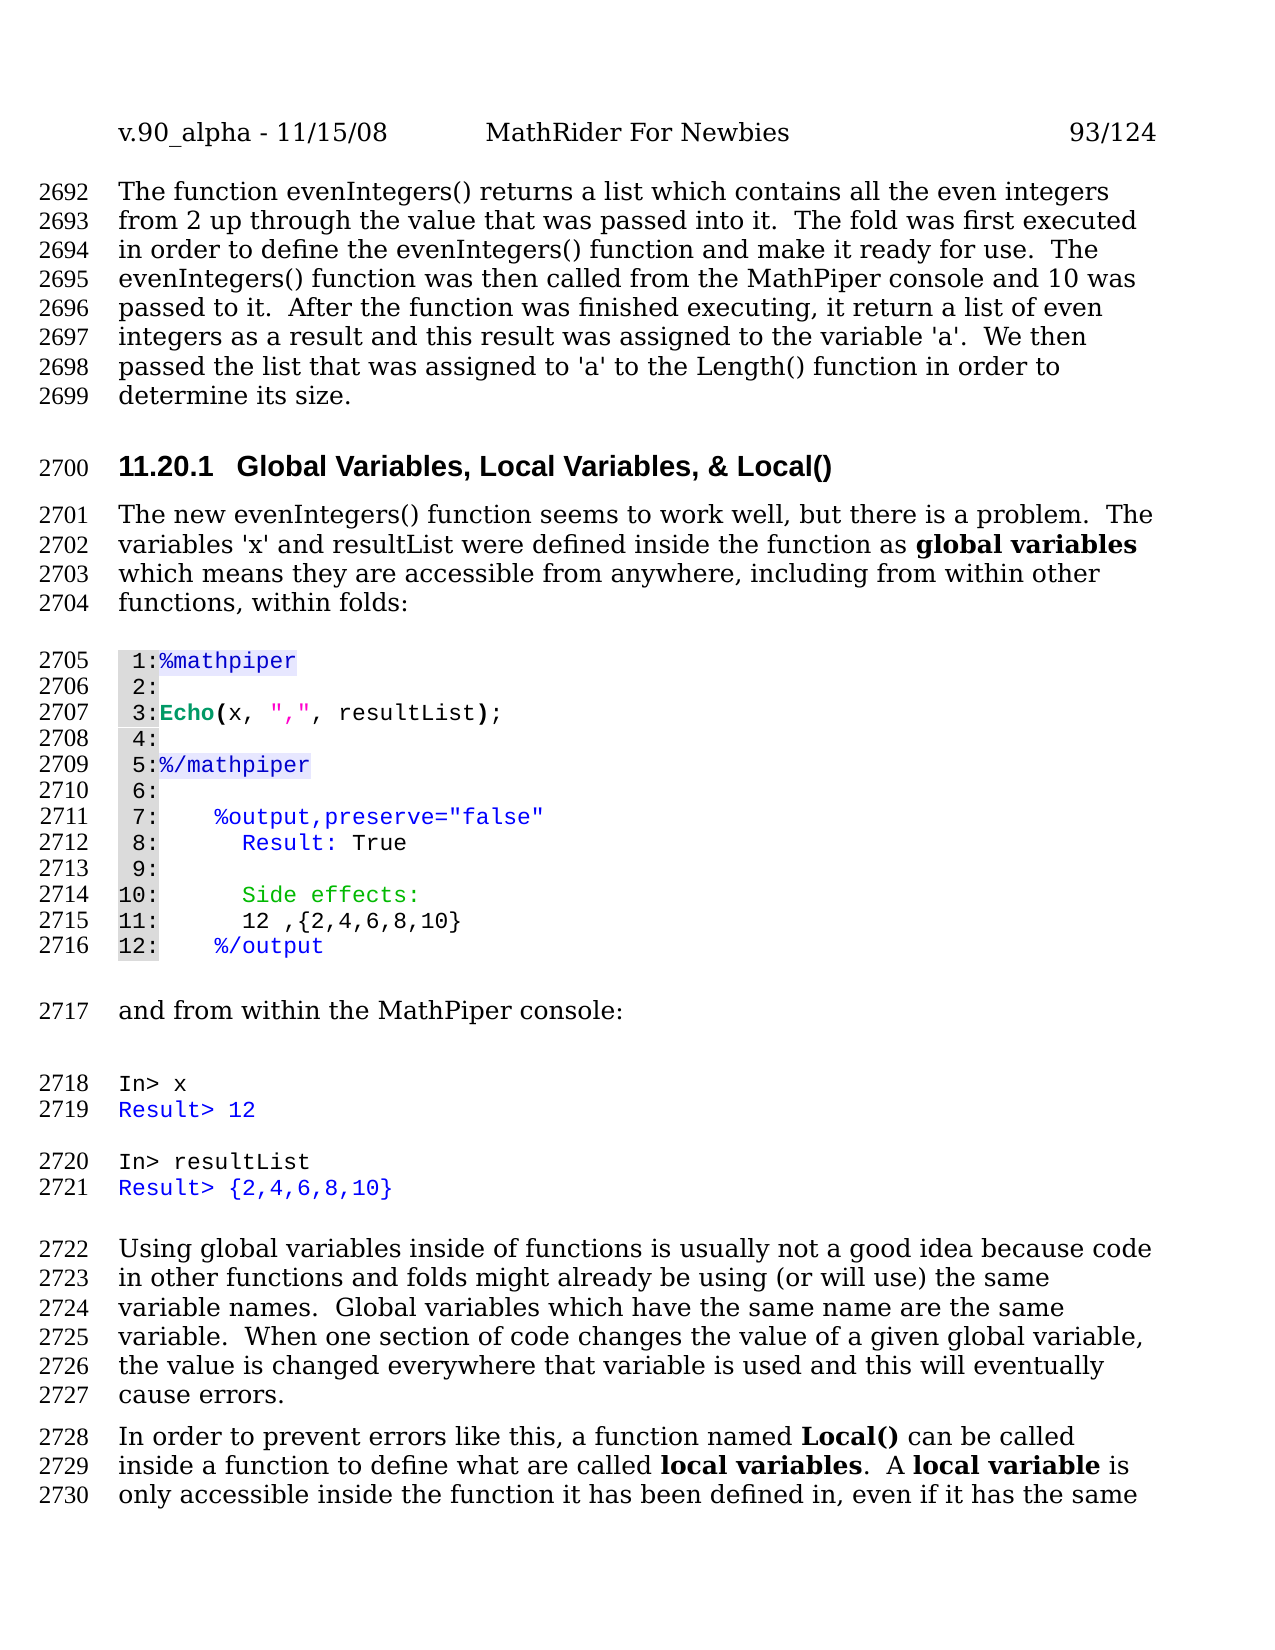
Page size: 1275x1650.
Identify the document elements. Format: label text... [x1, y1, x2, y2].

text 2: [118, 676, 1157, 701]
subtitle Global Variables, Local Variables, & Local() [118, 449, 1157, 483]
text 3:Echo(x, ",", resultList); [118, 701, 1157, 727]
text In> x [118, 1073, 1157, 1099]
text The new evenIntegers() function seems to work well, but there is a problem. The variables 'x' and resultList were defined inside the function as global variables which means they are accessible from anywhere, including from within other functions, within folds: [118, 501, 1157, 618]
text 7: %output,preserve="false" [118, 805, 1157, 831]
text 4: [118, 727, 1157, 753]
text 12: %/output [118, 935, 1157, 961]
text In order to prevent errors like this, a function named Local() can be called inside a function to define what are called local variables. A local variable is only accessible inside the function it has been defined in, even if it has the same [118, 1422, 1157, 1509]
text 8: Result: True [118, 831, 1157, 857]
text and from within the MathPiper console: [118, 996, 1157, 1026]
text 9: [118, 857, 1157, 883]
text 5:%/mathpiper [118, 753, 1157, 779]
text 10: Side effects: [118, 883, 1157, 909]
text 11: 12 ,{2,4,6,8,10} [118, 909, 1157, 935]
text The function evenIntegers() returns a list which contains all the even integers from 2 up through the value that was passed into it. The fold was first executed in order to define the evenIntegers() function and make it ready for use. The evenIntegers() function was then called from the MathPiper console and 10 was passed to it. After the function was finished executing, it return a list of even integers as a result and this result was assigned to the variable 'a'. We then passed the list that was assigned to 'a' to the Length() function in order to determine its size. [118, 177, 1157, 410]
text Result> {2,4,6,8,10} [118, 1177, 1157, 1202]
text In> resultList [118, 1151, 1157, 1177]
text Using global variables inside of functions is usually not a good idea because code in other functions and folds might already be using (or will use) the same variable names. Global variables which have the same name are the same variable. When one section of code changes the value of a given global variable, the value is changed everywhere that variable is used and this will eventually cause errors. [118, 1234, 1157, 1409]
text 1:%mathpiper [118, 649, 1157, 676]
text 6: [118, 779, 1157, 805]
text Result> 12 [118, 1099, 1157, 1125]
